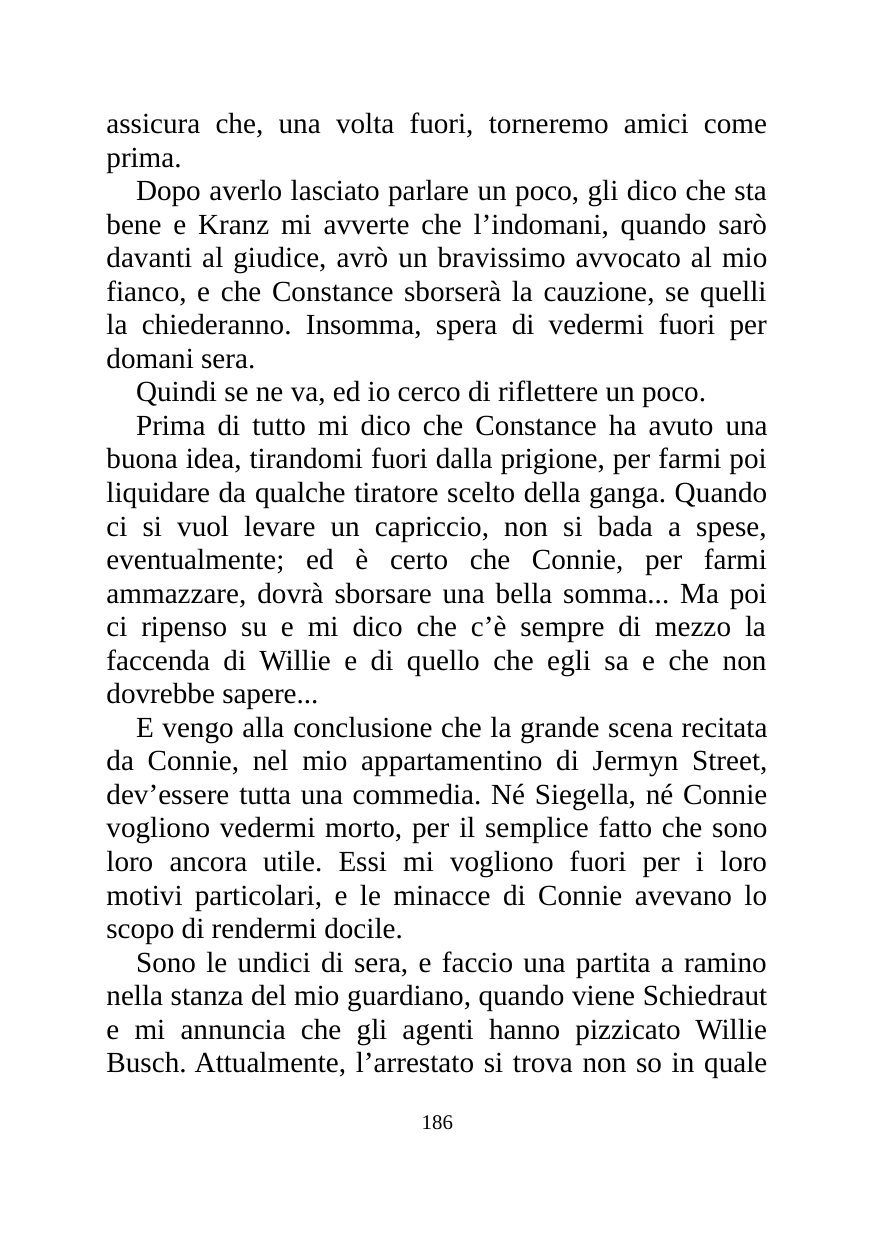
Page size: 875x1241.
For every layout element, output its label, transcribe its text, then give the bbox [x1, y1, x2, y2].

text Dopo averlo lasciato parlare un poco, gli dico che sta bene e Kranz mi avverte che l’indomani, quando sarò davanti al giudice, avrò un bravissimo avvocato al mio fianco, e che Constance sborserà la cauzione, se quelli la chiederanno. Insomma, spera di vedermi fuori per domani sera. [106, 173, 768, 374]
text E vengo alla conclusione che la grande scena recitata da Connie, nel mio appartamentino di Jermyn Street, dev’essere tutta una commedia. Né Siegella, né Connie vogliono vedermi morto, per il semplice fatto che sono loro ancora utile. Essi mi vogliono fuori per i loro motivi particolari, e le minacce di Connie avevano lo scopo di rendermi docile. [106, 710, 768, 945]
text Sono le undici di sera, e faccio una partita a ramino nella stanza del mio guardiano, quando viene Schiedraut e mi annuncia che gli agenti hanno pizzicato Willie Busch. Attualmente, l’arrestato si trova non so in quale [106, 945, 768, 1079]
text assicura che, una volta fuori, torneremo amici come prima. [106, 106, 768, 173]
text Prima di tutto mi dico che Constance ha avuto una buona idea, tirandomi fuori dalla prigione, per farmi poi liquidare da qualche tiratore scelto della ganga. Quando ci si vuol levare un capriccio, non si bada a spese, eventualmente; ed è certo che Connie, per farmi ammazzare, dovrà sborsare una bella somma... Ma poi ci ripenso su e mi dico che c’è sempre di mezzo la faccenda di Willie e di quello che egli sa e che non dovrebbe sapere... [106, 408, 768, 710]
text Quindi se ne va, ed io cerco di riflettere un poco. [106, 374, 768, 408]
